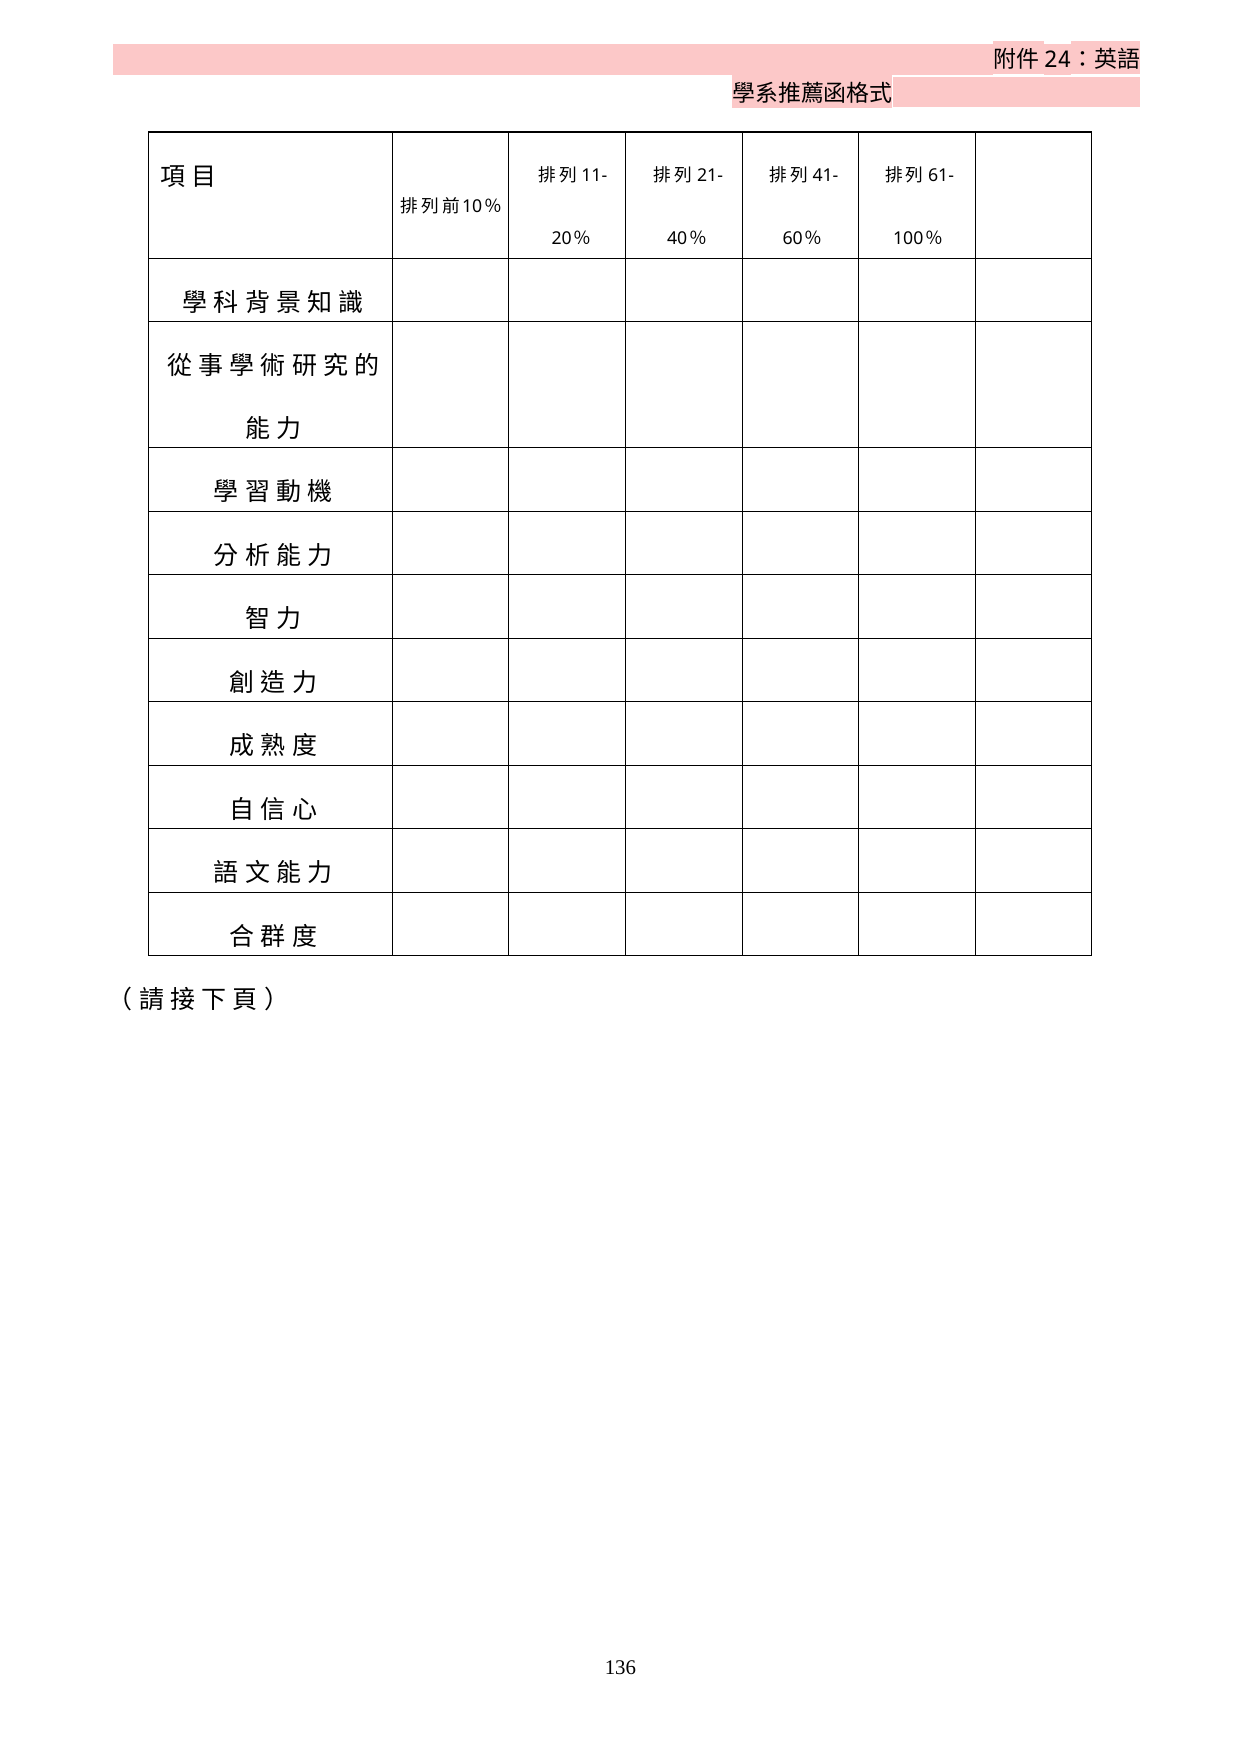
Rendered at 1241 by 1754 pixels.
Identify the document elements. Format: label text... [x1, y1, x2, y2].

table_cell [509, 893, 625, 955]
table_cell [626, 766, 742, 828]
table_cell [859, 259, 975, 321]
text （請接下頁） [104, 956, 1136, 1019]
table_cell [393, 259, 508, 321]
table_cell [626, 448, 742, 511]
table_cell [859, 702, 975, 765]
table_cell [393, 512, 508, 574]
table_cell [976, 448, 1091, 511]
table_cell [626, 639, 742, 701]
table_cell [509, 322, 625, 447]
table_cell [509, 259, 625, 321]
table_cell [509, 512, 625, 574]
table_cell [509, 702, 625, 765]
table_cell [626, 893, 742, 955]
table_cell [626, 512, 742, 574]
table_cell [976, 829, 1091, 892]
table_cell [976, 575, 1091, 638]
table_cell [743, 322, 858, 447]
table_cell [626, 575, 742, 638]
table_cell [976, 322, 1091, 447]
table_cell 排列61-100％ [859, 133, 975, 257]
table_cell 學科背景知識 [149, 259, 392, 321]
table_cell [976, 512, 1091, 574]
table_cell 排列21-40％ [626, 133, 742, 257]
table_cell 排列41-60％ [743, 133, 858, 257]
table_cell [743, 512, 858, 574]
table_cell [743, 448, 858, 511]
table_cell [859, 512, 975, 574]
table_cell [743, 259, 858, 321]
table_cell 智力 [149, 575, 392, 638]
table_cell [393, 575, 508, 638]
table_cell [743, 829, 858, 892]
table_cell [976, 259, 1091, 321]
table_cell [393, 322, 508, 447]
table_cell [859, 893, 975, 955]
table_cell [743, 639, 858, 701]
table_cell [509, 448, 625, 511]
table_cell 從事學術研究的能力 [149, 322, 392, 447]
table_cell 合群度 [149, 893, 392, 955]
table_cell [626, 322, 742, 447]
table_cell 排列前10％ [393, 133, 508, 257]
table_cell 分析能力 [149, 512, 392, 574]
table_cell [393, 829, 508, 892]
table_cell [859, 322, 975, 447]
table_cell 學習動機 [149, 448, 392, 511]
table_cell [743, 766, 858, 828]
table_cell [976, 702, 1091, 765]
table_cell [976, 639, 1091, 701]
table_cell [393, 893, 508, 955]
table_cell [859, 766, 975, 828]
table_cell [509, 575, 625, 638]
table_cell [509, 829, 625, 892]
table_cell [509, 639, 625, 701]
table_cell [626, 829, 742, 892]
table_cell [859, 639, 975, 701]
table_cell [393, 448, 508, 511]
table_cell [743, 575, 858, 638]
table_cell [743, 702, 858, 765]
table_cell 成熟度 [149, 702, 392, 765]
table_cell [976, 766, 1091, 828]
table_header [976, 133, 1091, 257]
table_cell [393, 766, 508, 828]
table_cell [393, 702, 508, 765]
table_cell 自信心 [149, 766, 392, 828]
table_header 項目 [149, 133, 392, 257]
table_cell [859, 829, 975, 892]
table_cell [743, 893, 858, 955]
table_cell 語文能力 [149, 829, 392, 892]
table_cell [859, 575, 975, 638]
table_cell 排列11-20％ [509, 133, 625, 257]
table_cell [626, 702, 742, 765]
table_cell [976, 893, 1091, 955]
table_cell [626, 259, 742, 321]
table_cell 創造力 [149, 639, 392, 701]
table_cell [859, 448, 975, 511]
table_cell [509, 766, 625, 828]
table_cell [393, 639, 508, 701]
